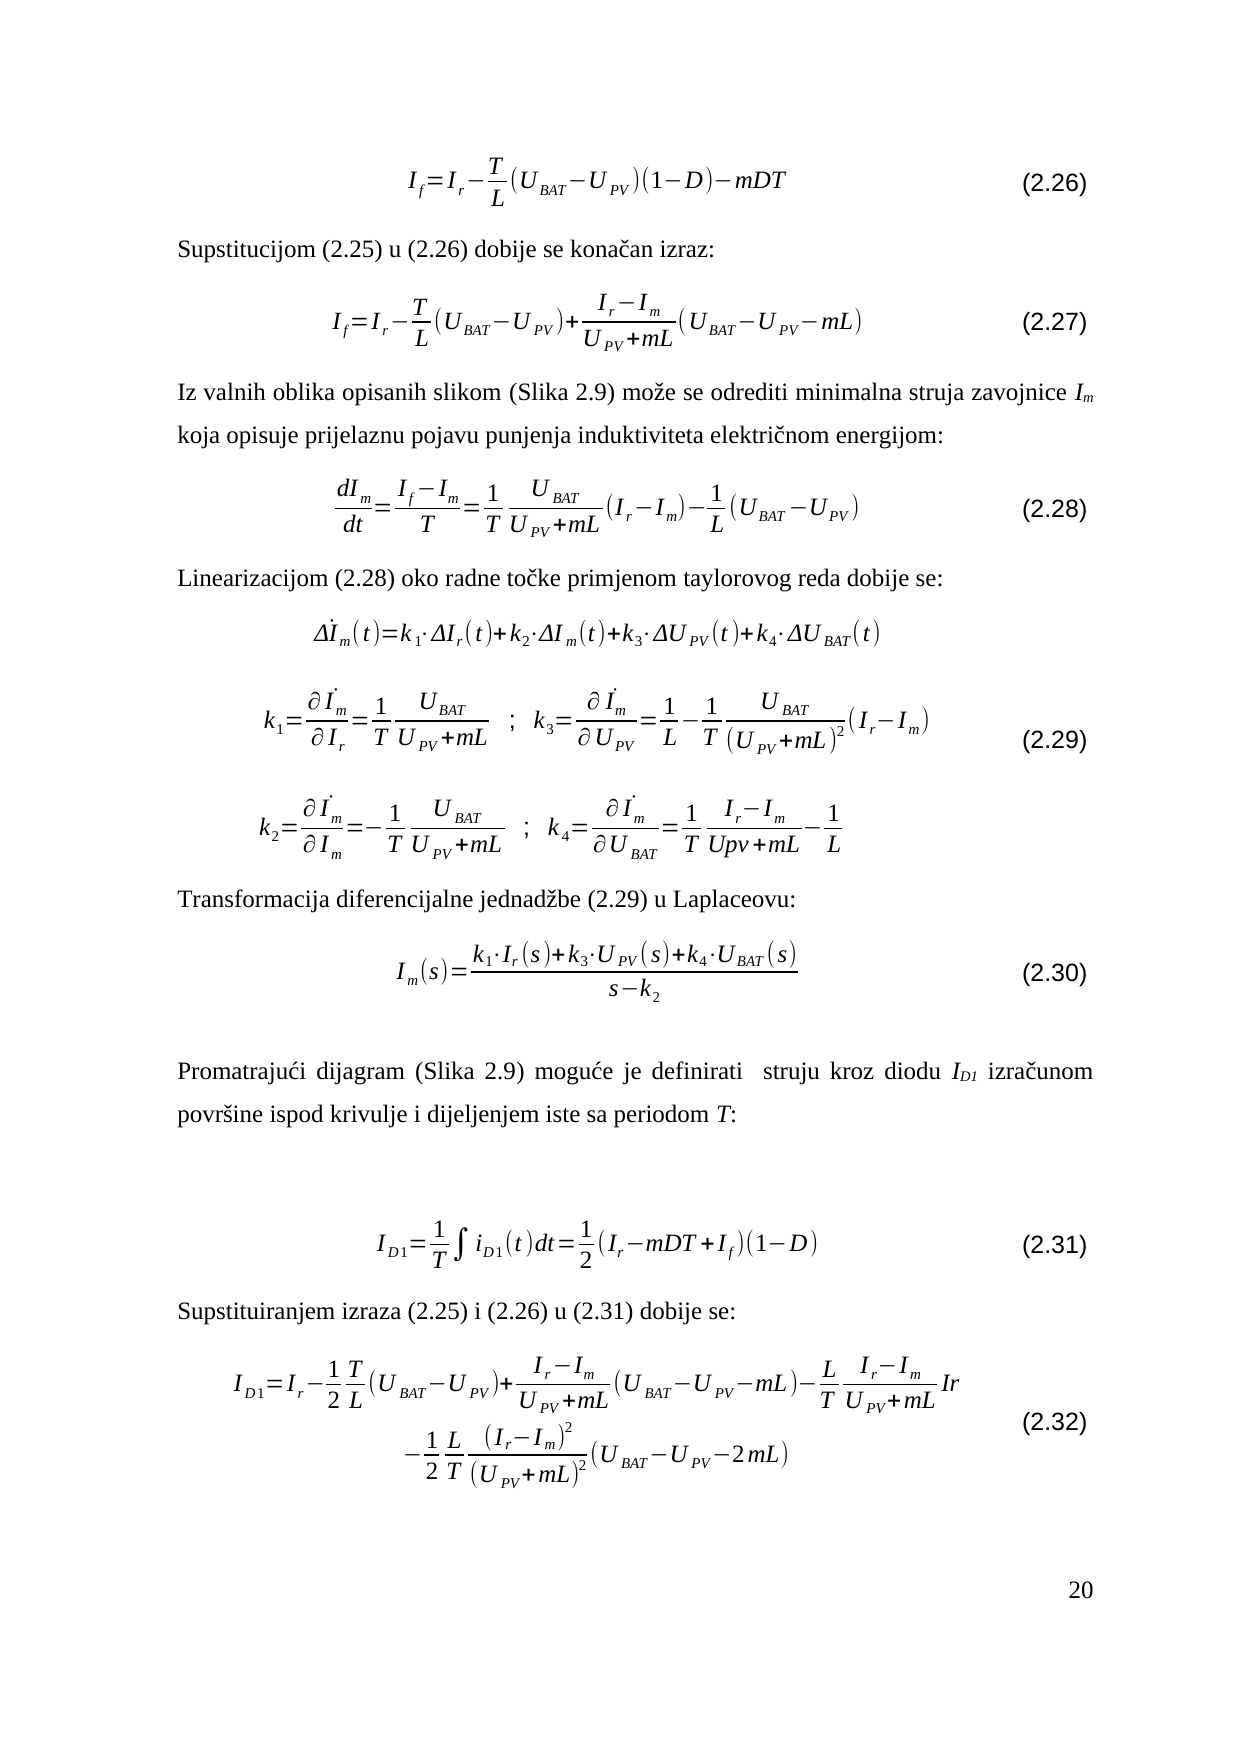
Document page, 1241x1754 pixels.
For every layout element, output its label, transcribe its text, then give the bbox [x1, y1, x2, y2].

table_header (2.32) [1016, 1346, 1093, 1502]
table_header (2.31) [1016, 1210, 1093, 1284]
text Iz valnih oblika opisanih slikom (Slika 2.9) može se odrediti minimalna struja zavojnice Im koja opisuje prijelaznu pojavu punjenja induktiviteta električnom energijom: [177, 377, 1093, 449]
text Supstitucijom (2.25) u (2.26) dobije se konačan izraz: [177, 234, 1093, 262]
table_header [177, 1346, 1016, 1502]
table_header [177, 933, 1016, 1016]
table_header ; ; [177, 613, 1016, 872]
table_header (2.29) [1016, 613, 1093, 872]
table_header (2.30) [1016, 933, 1093, 1016]
text Supstituiranjem izraza (2.25) i (2.26) u (2.31) dobije se: [177, 1296, 1093, 1325]
table_header [177, 1210, 1016, 1284]
text Transformacija diferencijalne jednadžbe (2.29) u Laplaceovu: [177, 884, 1093, 912]
table_header [177, 283, 1016, 365]
table_header (2.28) [1016, 469, 1093, 551]
table_header (2.26) [1016, 147, 1093, 222]
table_header [177, 147, 1016, 222]
table_header [177, 469, 1016, 551]
text Linearizacijom (2.28) oko radne točke primjenom taylorovog reda dobije se: [177, 563, 1093, 592]
text Promatrajući dijagram (Slika 2.9) moguće je definirati struju kroz diodu ID1 izračunom površine ispod krivulje i dijeljenjem iste sa periodom T: [177, 1056, 1093, 1128]
table_header (2.27) [1016, 283, 1093, 365]
